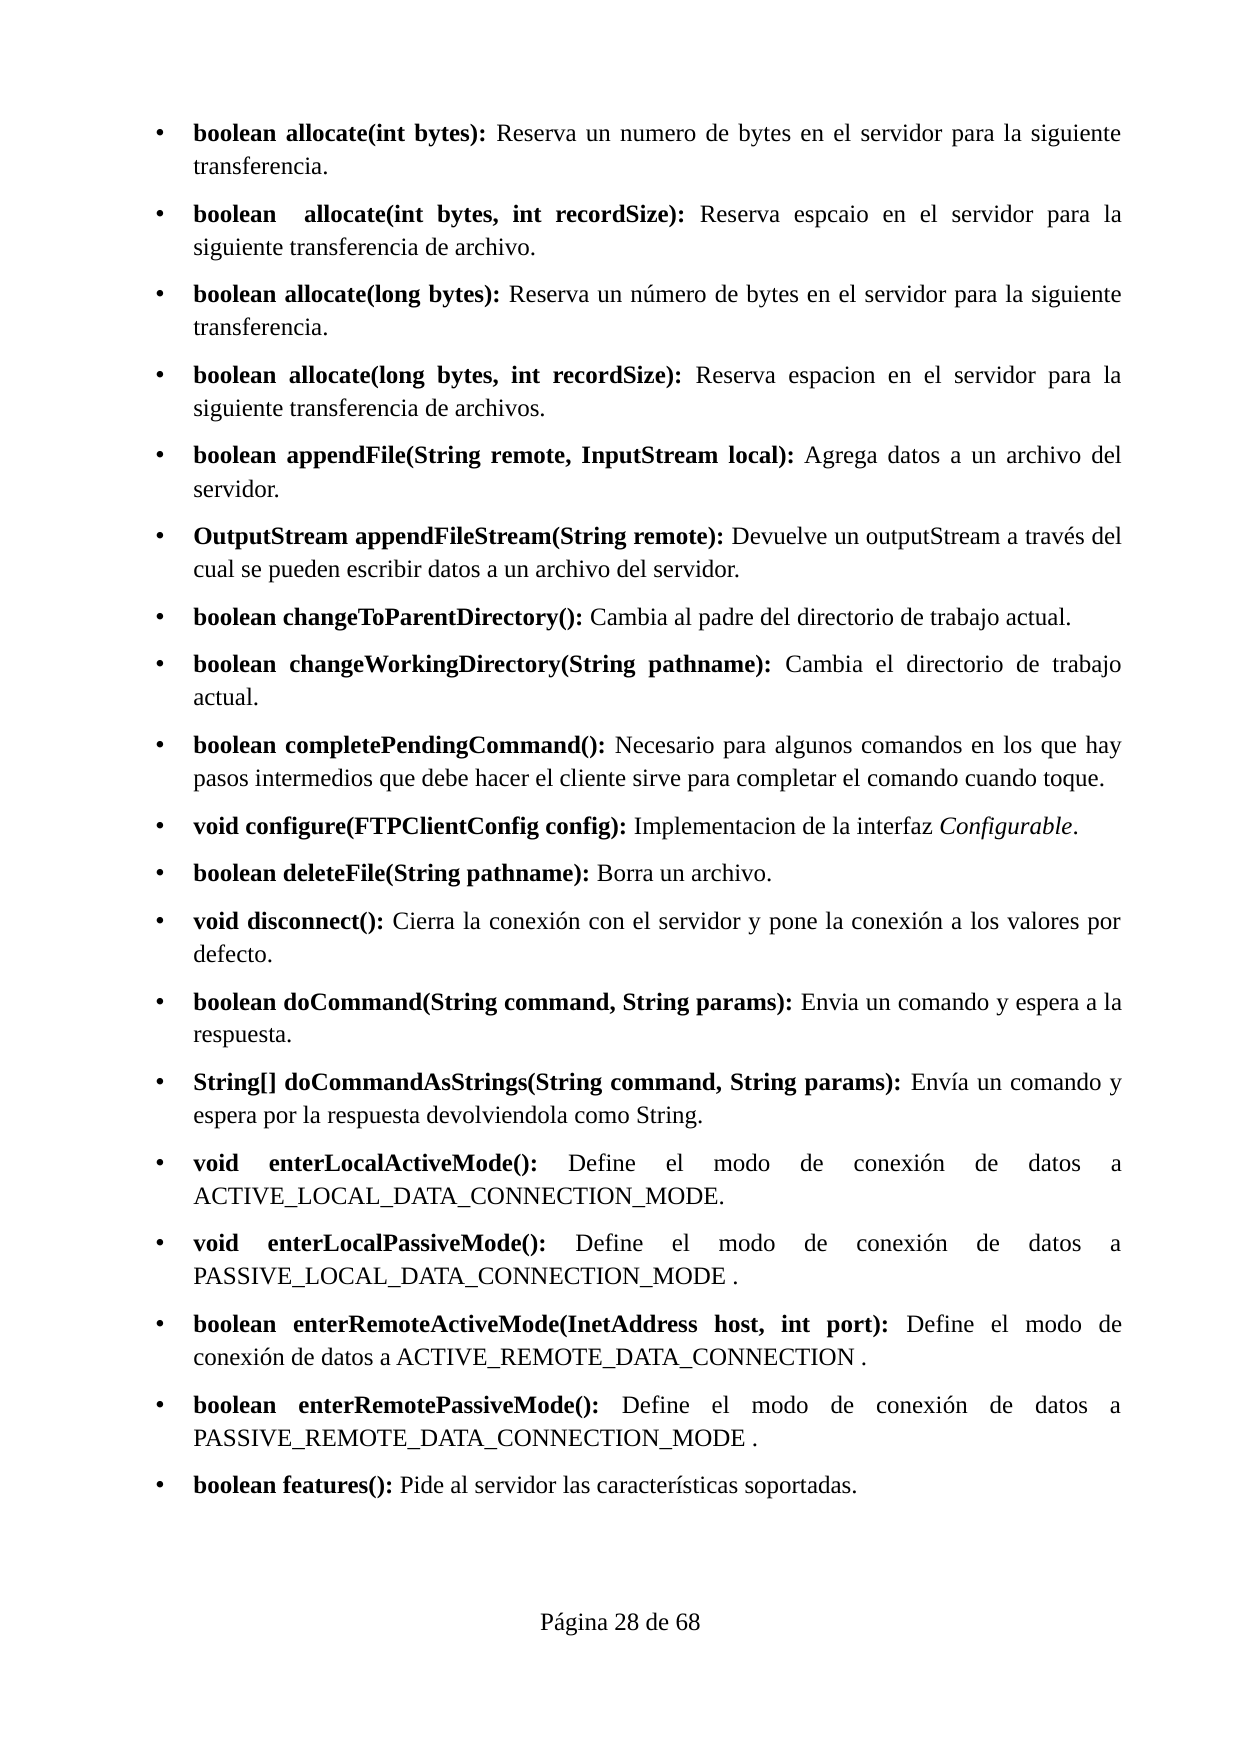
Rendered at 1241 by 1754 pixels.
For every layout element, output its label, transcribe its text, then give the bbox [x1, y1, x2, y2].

list boolean appendFile(String remote, InputStream local): Agrega datos a un archivo del servidor. [156, 441, 1122, 502]
list void enterLocalPassiveMode(): Define el modo de conexión de datos a PASSIVE_LOCAL_DATA_CONNECTION_MODE . [156, 1228, 1122, 1290]
list void enterLocalActiveMode(): Define el modo de conexión de datos a ACTIVE_LOCAL_DATA_CONNECTION_MODE. [156, 1148, 1122, 1209]
list boolean enterRemoteActiveMode(InetAddress host, int port): Define el modo de conexión de datos a ACTIVE_REMOTE_DATA_CONNECTION . [156, 1309, 1122, 1371]
list boolean changeWorkingDirectory(String pathname): Cambia el directorio de trabajo actual. [156, 649, 1122, 711]
list boolean deleteFile(String pathname): Borra un archivo. [156, 858, 1122, 887]
list boolean allocate(long bytes, int recordSize): Reserva espacion en el servidor para la siguiente transferencia de archivos. [156, 360, 1122, 422]
list boolean allocate(long bytes): Reserva un número de bytes en el servidor para la siguiente transferencia. [156, 279, 1122, 341]
list void disconnect(): Cierra la conexión con el servidor y pone la conexión a los valores por defecto. [156, 906, 1122, 968]
list boolean changeToParentDirectory(): Cambia al padre del directorio de trabajo actual. [156, 602, 1122, 631]
list boolean enterRemotePassiveMode(): Define el modo de conexión de datos a PASSIVE_REMOTE_DATA_CONNECTION_MODE . [156, 1390, 1122, 1451]
list boolean features(): Pide al servidor las características soportadas. [156, 1470, 1122, 1499]
list OutputStream appendFileStream(String remote): Devuelve un outputStream a través del cual se pueden escribir datos a un archivo del servidor. [156, 521, 1122, 583]
list void configure(FTPClientConfig config): Implementacion de la interfaz Configurable. [156, 811, 1122, 839]
list boolean allocate(int bytes, int recordSize): Reserva espcaio en el servidor para la siguiente transferencia de archivo. [156, 199, 1122, 261]
list boolean allocate(int bytes): Reserva un numero de bytes en el servidor para la siguiente transferencia. [156, 118, 1122, 180]
list String[] doCommandAsStrings(String command, String params): Envía un comando y espera por la respuesta devolviendola como String. [156, 1067, 1122, 1129]
list boolean completePendingCommand(): Necesario para algunos comandos en los que hay pasos intermedios que debe hacer el cliente sirve para completar el comando cuando toque. [156, 730, 1122, 792]
list boolean doCommand(String command, String params): Envia un comando y espera a la respuesta. [156, 987, 1122, 1048]
